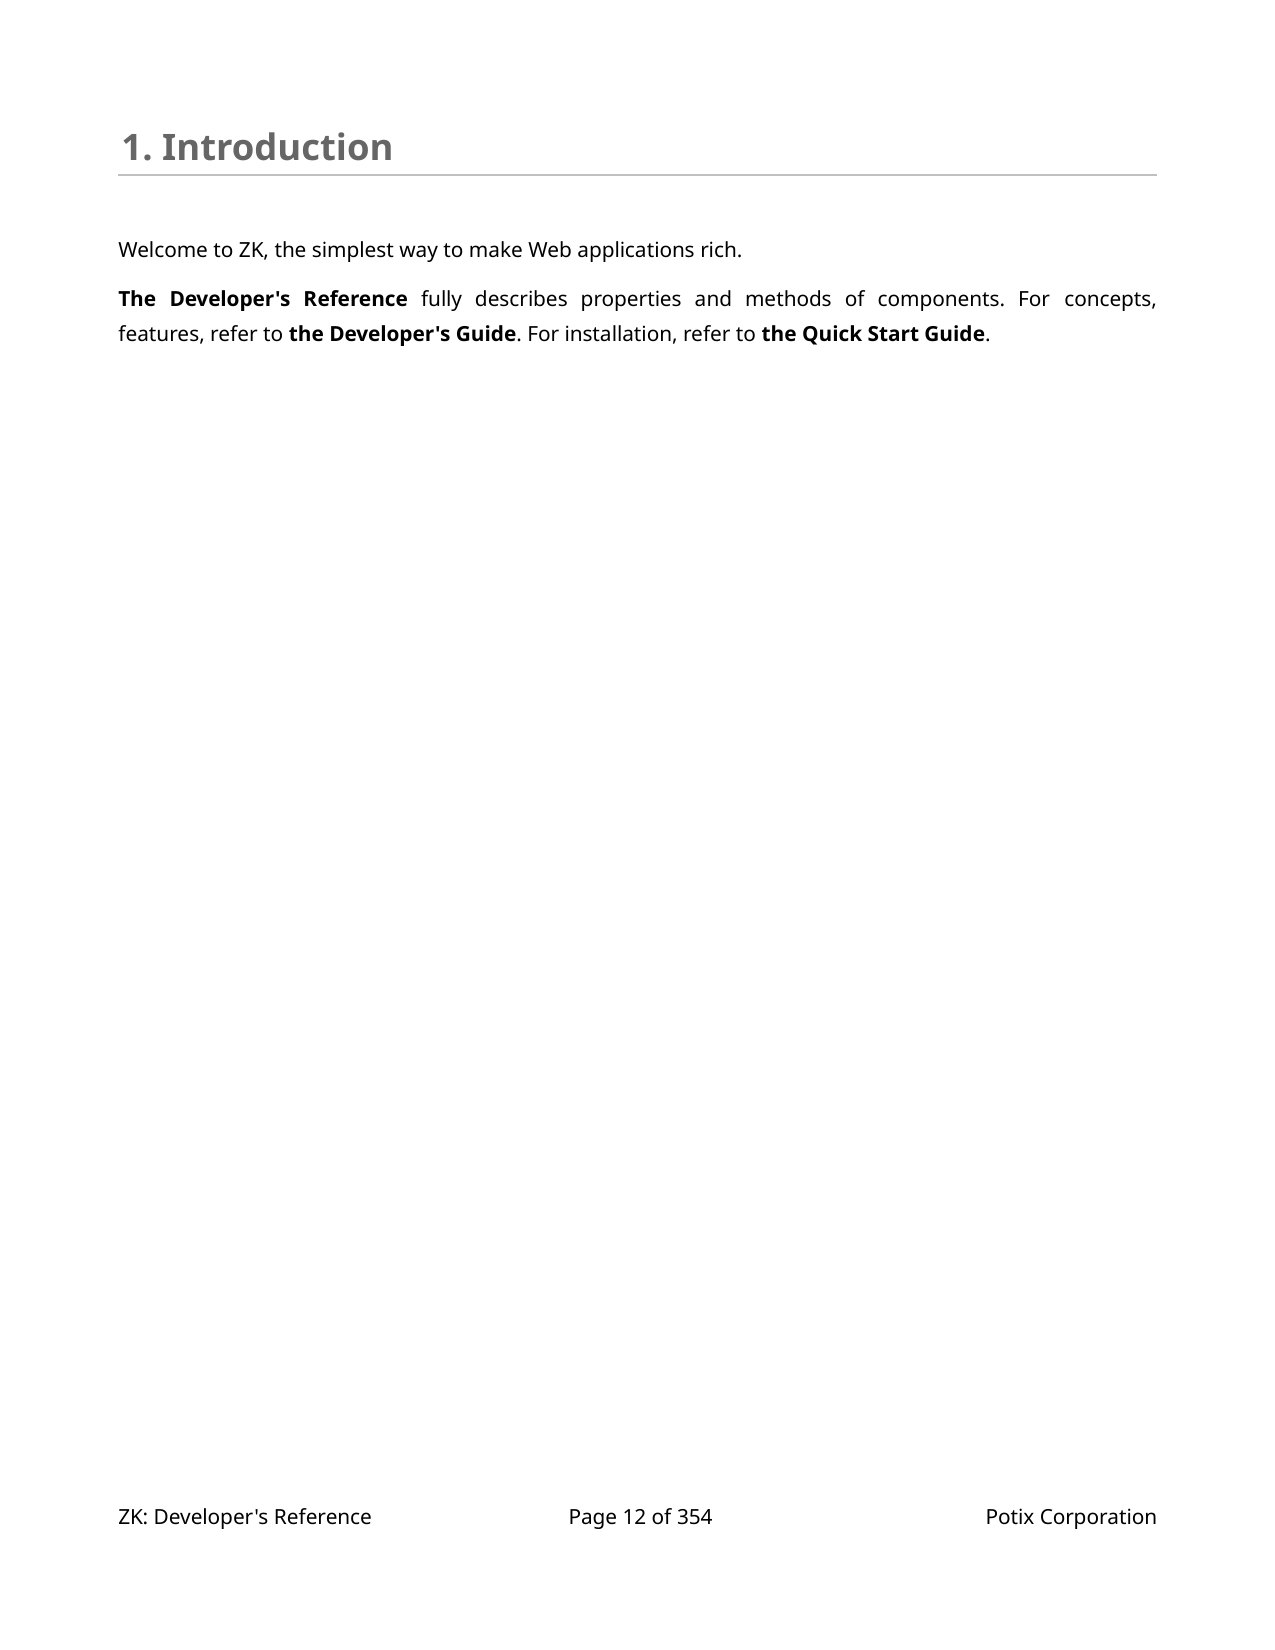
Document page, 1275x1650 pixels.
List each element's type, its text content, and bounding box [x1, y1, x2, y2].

text The Developer's Reference fully describes properties and methods of components. For concepts, features, refer to the Developer's Guide. For installation, refer to the Quick Start Guide. [118, 284, 1157, 347]
text Welcome to ZK, the simplest way to make Web applications rich. [118, 235, 1157, 263]
subtitle 1. Introduction [118, 118, 1157, 174]
